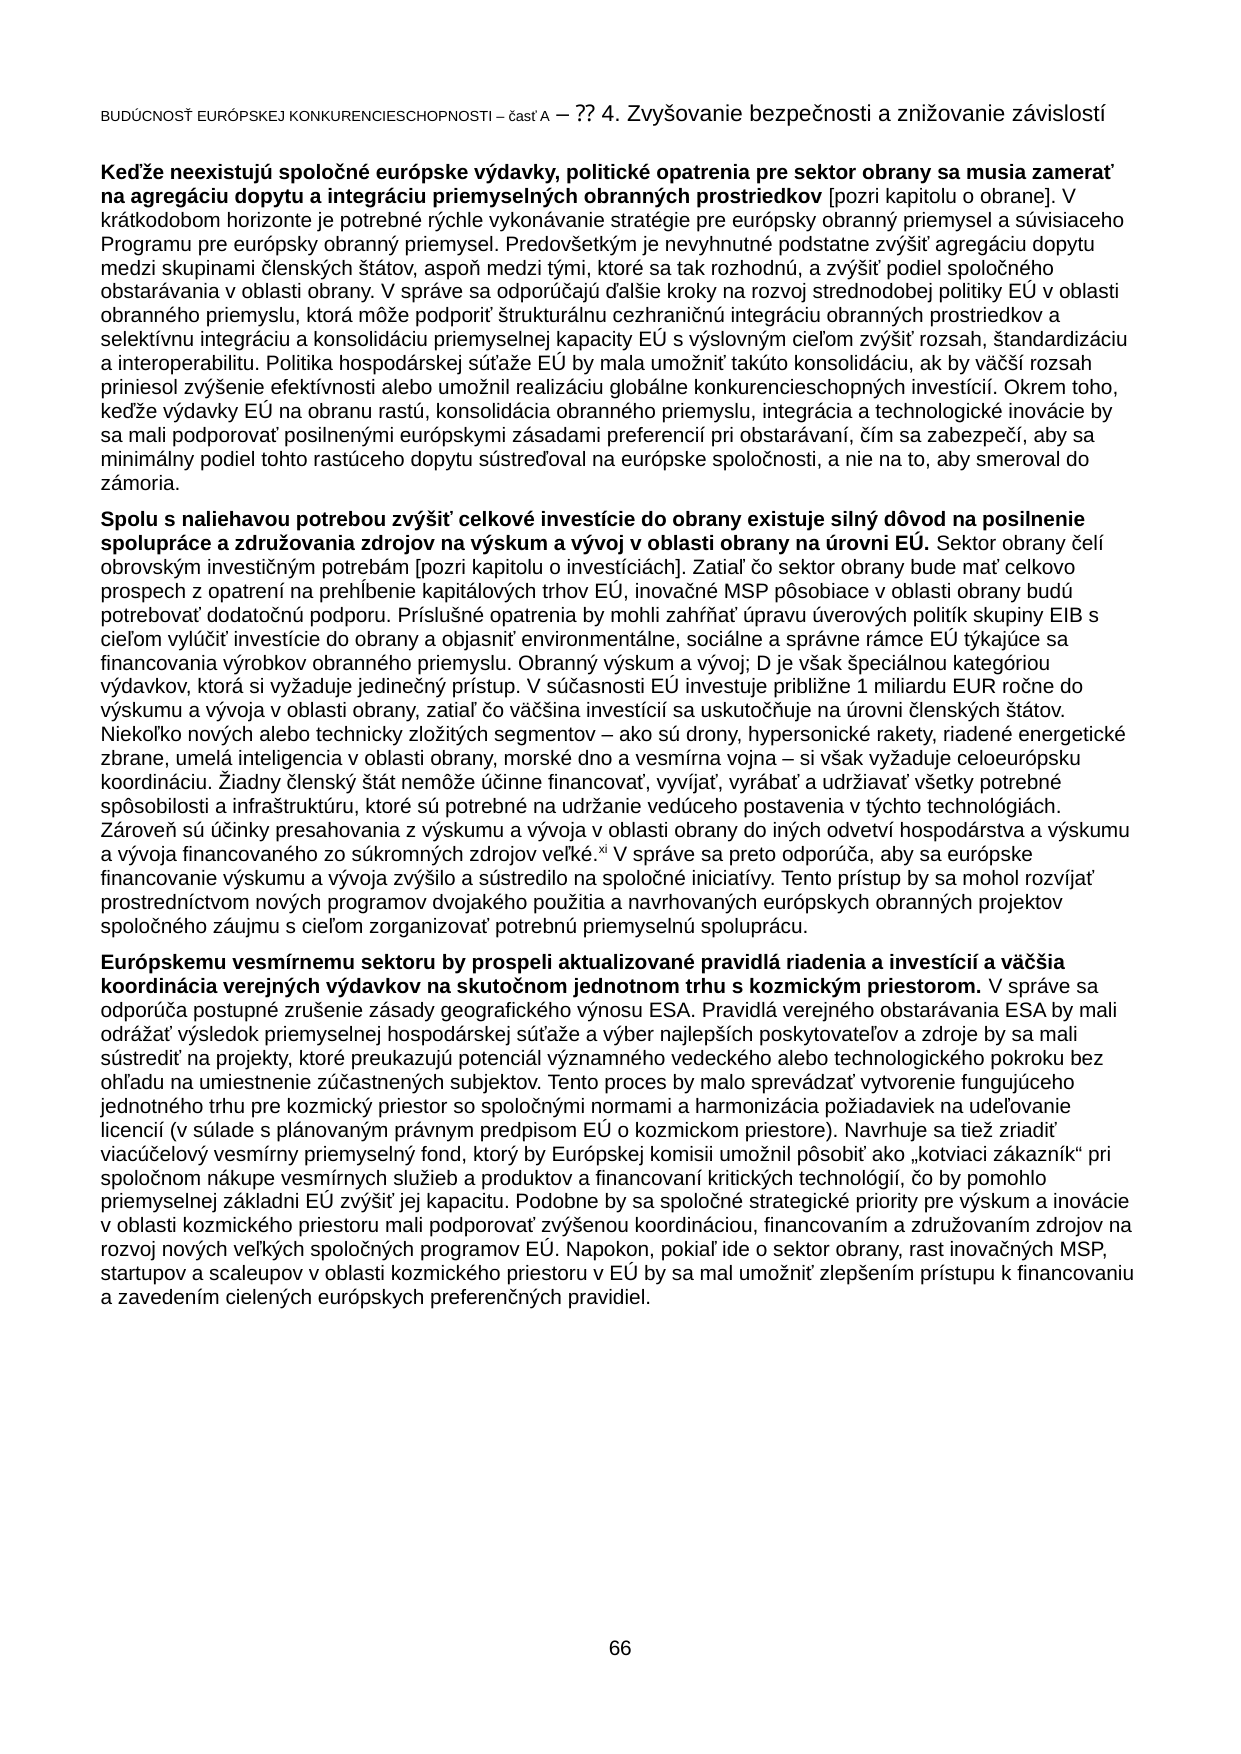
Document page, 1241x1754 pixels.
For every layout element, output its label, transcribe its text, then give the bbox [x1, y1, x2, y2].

text Keďže neexistujú spoločné európske výdavky, politické opatrenia pre sektor obrany sa musia zamerať na agregáciu dopytu a integráciu priemyselných obranných prostriedkov [pozri kapitolu o obrane]. V krátkodobom horizonte je potrebné rýchle vykonávanie stratégie pre európsky obranný priemysel a súvisiaceho Programu pre európsky obranný priemysel. Predovšetkým je nevyhnutné podstatne zvýšiť agregáciu dopytu medzi skupinami členských štátov, aspoň medzi tými, ktoré sa tak rozhodnú, a zvýšiť podiel spoločného obstarávania v oblasti obrany. V správe sa odporúčajú ďalšie kroky na rozvoj strednodobej politiky EÚ v oblasti obranného priemyslu, ktorá môže podporiť štrukturálnu cezhraničnú integráciu obranných prostriedkov a selektívnu integráciu a konsolidáciu priemyselnej kapacity EÚ s výslovným cieľom zvýšiť rozsah, štandardizáciu a interoperabilitu. Politika hospodárskej súťaže EÚ by mala umožniť takúto konsolidáciu, ak by väčší rozsah priniesol zvýšenie efektívnosti alebo umožnil realizáciu globálne konkurencieschopných investícií. Okrem toho, keďže výdavky EÚ na obranu rastú, konsolidácia obranného priemyslu, integrácia a technologické inovácie by sa mali podporovať posilnenými európskymi zásadami preferencií pri obstarávaní, čím sa zabezpečí, aby sa minimálny podiel tohto rastúceho dopytu sústreďoval na európske spoločnosti, a nie na to, aby smeroval do zámoria. [100, 159, 1140, 495]
text Spolu s naliehavou potrebou zvýšiť celkové investície do obrany existuje silný dôvod na posilnenie spolupráce a združovania zdrojov na výskum a vývoj v oblasti obrany na úrovni EÚ. Sektor obrany čelí obrovským investičným potrebám [pozri kapitolu o investíciách]. Zatiaľ čo sektor obrany bude mať celkovo prospech z opatrení na prehĺbenie kapitálových trhov EÚ, inovačné MSP pôsobiace v oblasti obrany budú potrebovať dodatočnú podporu. Príslušné opatrenia by mohli zahŕňať úpravu úverových politík skupiny EIB s cieľom vylúčiť investície do obrany a objasniť environmentálne, sociálne a správne rámce EÚ týkajúce sa financovania výrobkov obranného priemyslu. Obranný výskum a vývoj; D je však špeciálnou kategóriou výdavkov, ktorá si vyžaduje jedinečný prístup. V súčasnosti EÚ investuje približne 1 miliardu EUR ročne do výskumu a vývoja v oblasti obrany, zatiaľ čo väčšina investícií sa uskutočňuje na úrovni členských štátov. Niekoľko nových alebo technicky zložitých segmentov – ako sú drony, hypersonické rakety, riadené energetické zbrane, umelá inteligencia v oblasti obrany, morské dno a vesmírna vojna – si však vyžaduje celoeurópsku koordináciu. Žiadny členský štát nemôže účinne financovať, vyvíjať, vyrábať a udržiavať všetky potrebné spôsobilosti a infraštruktúru, ktoré sú potrebné na udržanie vedúceho postavenia v týchto technológiách. Zároveň sú účinky presahovania z výskumu a vývoja v oblasti obrany do iných odvetví hospodárstva a výskumu a vývoja financovaného zo súkromných zdrojov veľké. V správe sa preto odporúča, aby sa európske financovanie výskumu a vývoja zvýšilo a sústredilo na spoločné iniciatívy. Tento prístup by sa mohol rozvíjať prostredníctvom nových programov dvojakého použitia a navrhovaných európskych obranných projektov spoločného záujmu s cieľom zorganizovať potrebnú priemyselnú spoluprácu. [100, 507, 1140, 938]
text Európskemu vesmírnemu sektoru by prospeli aktualizované pravidlá riadenia a investícií a väčšia koordinácia verejných výdavkov na skutočnom jednotnom trhu s kozmickým priestorom. V správe sa odporúča postupné zrušenie zásady geografického výnosu ESA. Pravidlá verejného obstarávania ESA by mali odrážať výsledok priemyselnej hospodárskej súťaže a výber najlepších poskytovateľov a zdroje by sa mali sústrediť na projekty, ktoré preukazujú potenciál významného vedeckého alebo technologického pokroku bez ohľadu na umiestnenie zúčastnených subjektov. Tento proces by malo sprevádzať vytvorenie fungujúceho jednotného trhu pre kozmický priestor so spoločnými normami a harmonizácia požiadaviek na udeľovanie licencií (v súlade s plánovaným právnym predpisom EÚ o kozmickom priestore). Navrhuje sa tiež zriadiť viacúčelový vesmírny priemyselný fond, ktorý by Európskej komisii umožnil pôsobiť ako „kotviaci zákazník“ pri spoločnom nákupe vesmírnych služieb a produktov a financovaní kritických technológií, čo by pomohlo priemyselnej základni EÚ zvýšiť jej kapacitu. Podobne by sa spoločné strategické priority pre výskum a inovácie v oblasti kozmického priestoru mali podporovať zvýšenou koordináciou, financovaním a združovaním zdrojov na rozvoj nových veľkých spoločných programov EÚ. Napokon, pokiaľ ide o sektor obrany, rast inovačných MSP, startupov a scaleupov v oblasti kozmického priestoru v EÚ by sa mal umožniť zlepšením prístupu k financovaniu a zavedením cielených európskych preferenčných pravidiel. [100, 950, 1140, 1309]
